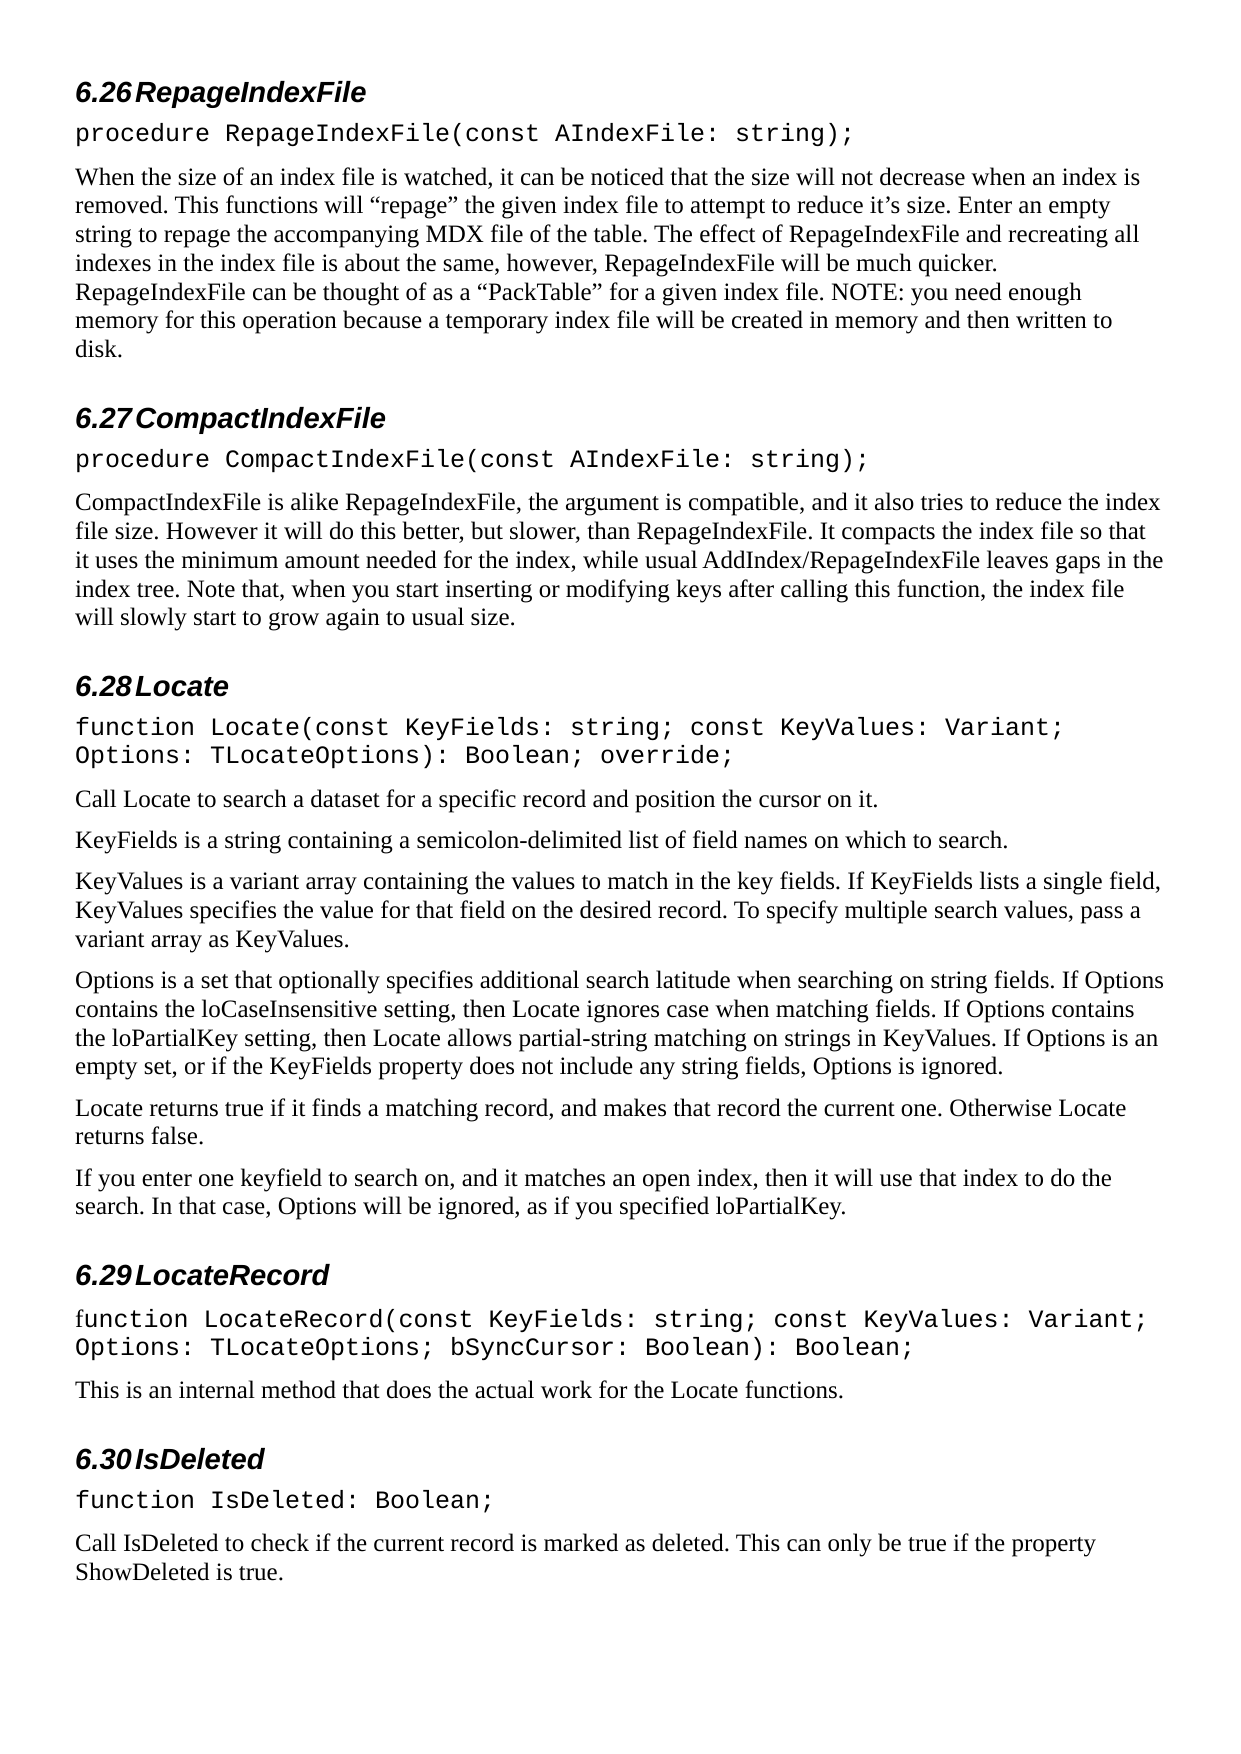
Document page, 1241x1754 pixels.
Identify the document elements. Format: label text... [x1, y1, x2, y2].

text When the size of an index file is watched, it can be noticed that the size will not decrease when an index is removed. This functions will “repage” the given index file to attempt to reduce it’s size. Enter an empty string to repage the accompanying MDX file of the table. The effect of RepageIndexFile and recreating all indexes in the index file is about the same, however, RepageIndexFile will be much quicker. RepageIndexFile can be thought of as a “PackTable” for a given index file. NOTE: you need enough memory for this operation because a temporary index file will be created in memory and then written to disk. [75, 162, 1165, 363]
subtitle RepageIndexFile [75, 75, 1165, 108]
text This is an internal method that does the actual work for the Locate functions. [75, 1375, 1165, 1404]
subtitle IsDeleted [75, 1442, 1165, 1475]
subtitle LocateRecord [75, 1258, 1165, 1291]
subtitle CompactIndexFile [75, 401, 1165, 434]
text CompactIndexFile is alike RepageIndexFile, the argument is compatible, and it also tries to reduce the index file size. However it will do this better, but slower, than RepageIndexFile. It compacts the index file so that it uses the minimum amount needed for the index, while usual AddIndex/RepageIndexFile leaves gaps in the index tree. Note that, when you start inserting or modifying keys after calling this function, the index file will slowly start to grow again to usual size. [75, 487, 1165, 631]
text function LocateRecord(const KeyFields: string; const KeyValues: Variant; Options: TLocateOptions; bSyncCursor: Boolean): Boolean; [75, 1304, 1165, 1363]
text procedure CompactIndexFile(const AIndexFile: string); [75, 447, 1165, 475]
subtitle Locate [75, 669, 1165, 702]
text Call IsDeleted to check if the current record is marked as deleted. This can only be true if the property ShowDeleted is true. [75, 1528, 1165, 1586]
text Locate returns true if it finds a matching record, and makes that record the current one. Otherwise Locate returns false. [75, 1093, 1165, 1150]
text function Locate(const KeyFields: string; const KeyValues: Variant; Options: TLocateOptions): Boolean; override; [75, 715, 1165, 771]
text procedure RepageIndexFile(const AIndexFile: string); [75, 121, 1165, 149]
text KeyFields is a string containing a semicolon-delimited list of field names on which to search. [75, 825, 1165, 854]
text If you enter one keyfield to search on, and it matches an open index, then it will use that index to do the search. In that case, Options will be ignored, as if you specified loPartialKey. [75, 1163, 1165, 1220]
text KeyValues is a variant array containing the values to match in the key fields. If KeyFields lists a single field, KeyValues specifies the value for that field on the desired record. To specify multiple search values, pass a variant array as KeyValues. [75, 866, 1165, 953]
text Options is a set that optionally specifies additional search latitude when searching on string fields. If Options contains the loCaseInsensitive setting, then Locate ignores case when matching fields. If Options contains the loPartialKey setting, then Locate allows partial-string matching on strings in KeyValues. If Options is an empty set, or if the KeyFields property does not include any string fields, Options is ignored. [75, 965, 1165, 1080]
text Call Locate to search a dataset for a specific record and position the cursor on it. [75, 784, 1165, 813]
text function IsDeleted: Boolean; [75, 1488, 1165, 1516]
